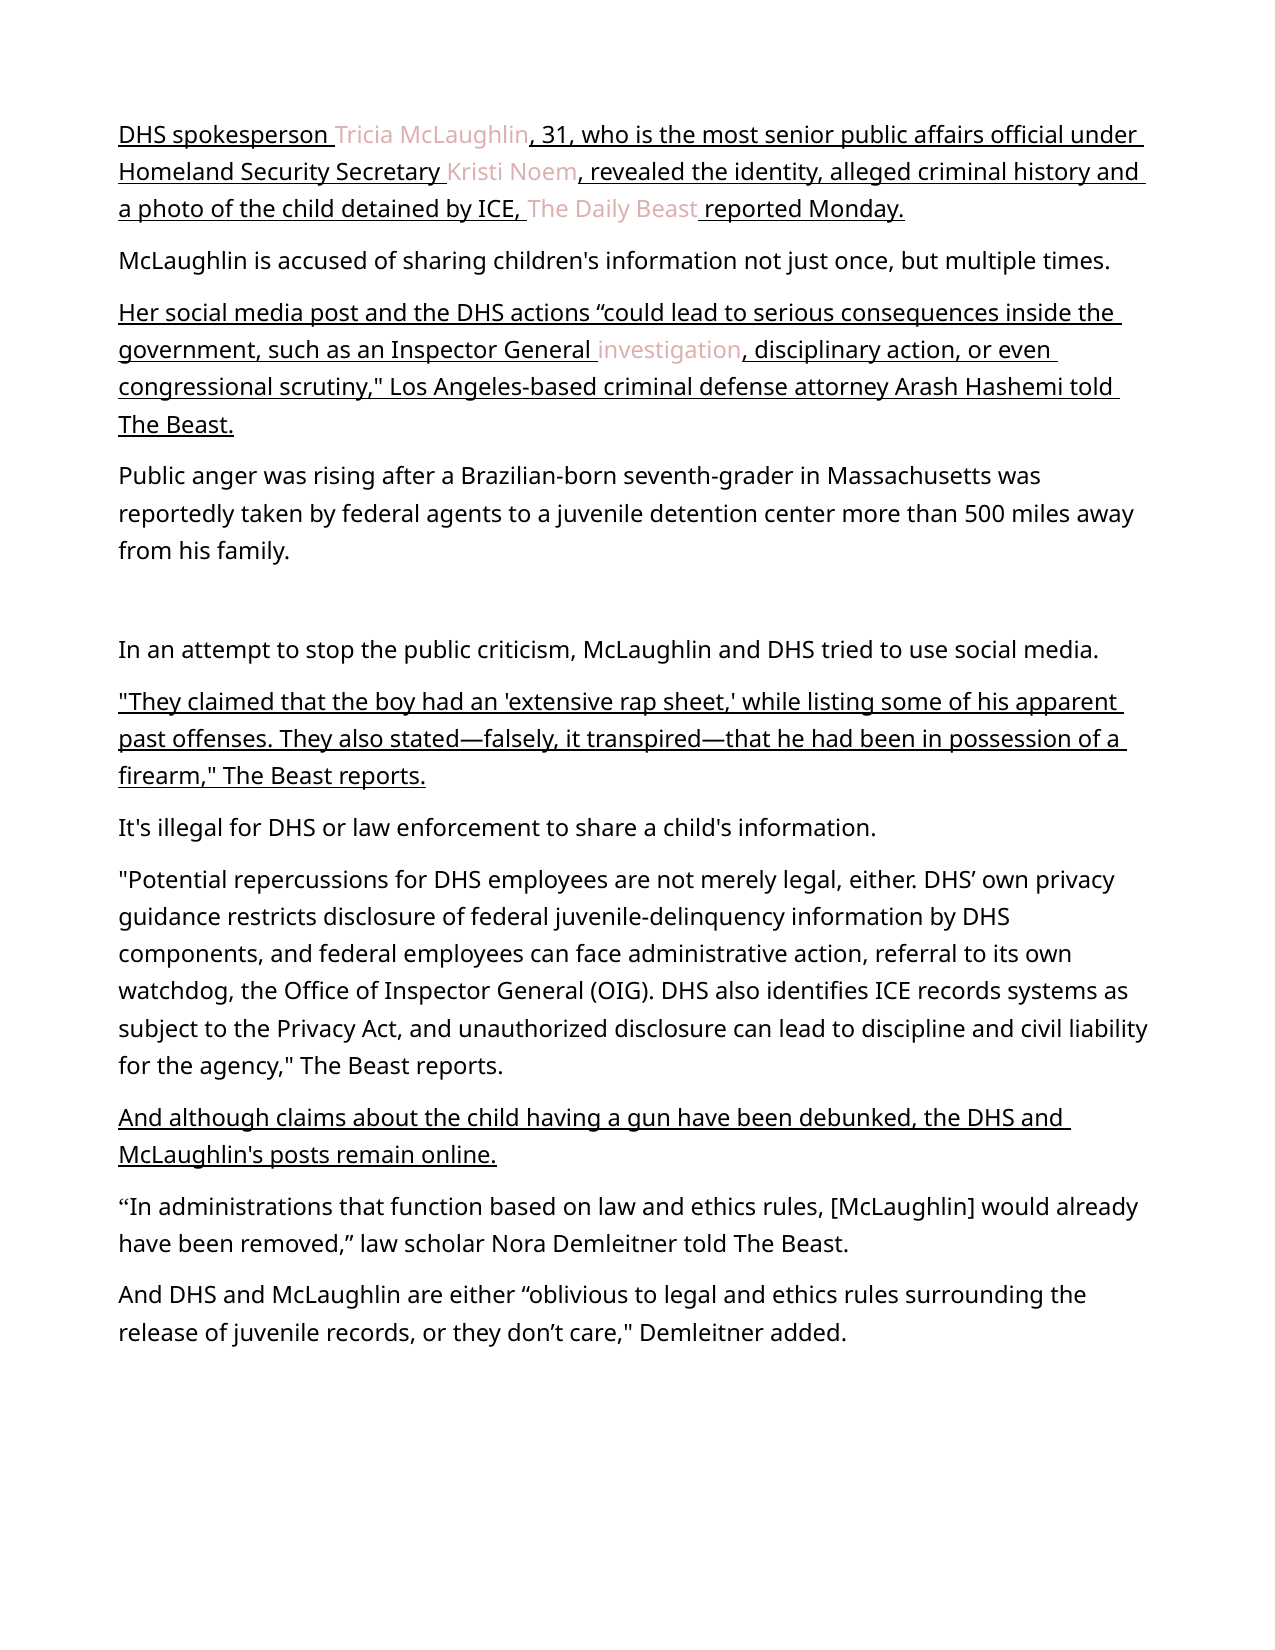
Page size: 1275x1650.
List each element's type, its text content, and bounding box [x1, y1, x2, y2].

text "They claimed that the boy had an 'extensive rap sheet,' while listing some of his apparent past offenses. They also stated—falsely, it transpired—that he had been in possession of a firearm," The Beast reports. [118, 685, 1157, 792]
text Public anger was rising after a Brazilian-born seventh-grader in Massachusetts was reportedly taken by federal agents to a juvenile detention center more than 500 miles away from his family. [118, 459, 1157, 566]
text In an attempt to stop the public criticism, McLaughlin and DHS tried to use social media. [118, 633, 1157, 666]
text And DHS and McLaughlin are either “oblivious to legal and ethics rules surrounding the release of juvenile records, or they don’t care," Demleitner added. [118, 1278, 1157, 1348]
text It's illegal for DHS or law enforcement to share a child's information. [118, 811, 1157, 843]
text And although claims about the child having a gun have been debunked, the DHS and McLaughlin's posts remain online. [118, 1101, 1157, 1170]
text DHS spokesperson Tricia McLaughlin, 31, who is the most senior public affairs official under Homeland Security Secretary Kristi Noem, revealed the identity, alleged criminal history and a photo of the child detained by ICE, The Daily Beast reported Monday. [118, 118, 1157, 225]
text “In administrations that function based on law and ethics rules, [McLaughlin] would already have been removed,” law scholar Nora Demleitner told The Beast. [118, 1189, 1157, 1259]
text McLaughlin is accused of sharing children's information not just once, but multiple times. [118, 244, 1157, 277]
text Her social media post and the DHS actions “could lead to serious consequences inside the government, such as an Inspector General investigation, disciplinary action, or even congressional scrutiny," Los Angeles-based criminal defense attorney Arash Hashemi told The Beast. [118, 296, 1157, 440]
text "Potential repercussions for DHS employees are not merely legal, either. DHS’ own privacy guidance restricts disclosure of federal juvenile-delinquency information by DHS components, and federal employees can face administrative action, referral to its own watchdog, the Office of Inspector General (OIG). DHS also identifies ICE records systems as subject to the Privacy Act, and unauthorized disclosure can lead to discipline and civil liability for the agency," The Beast reports. [118, 863, 1157, 1081]
